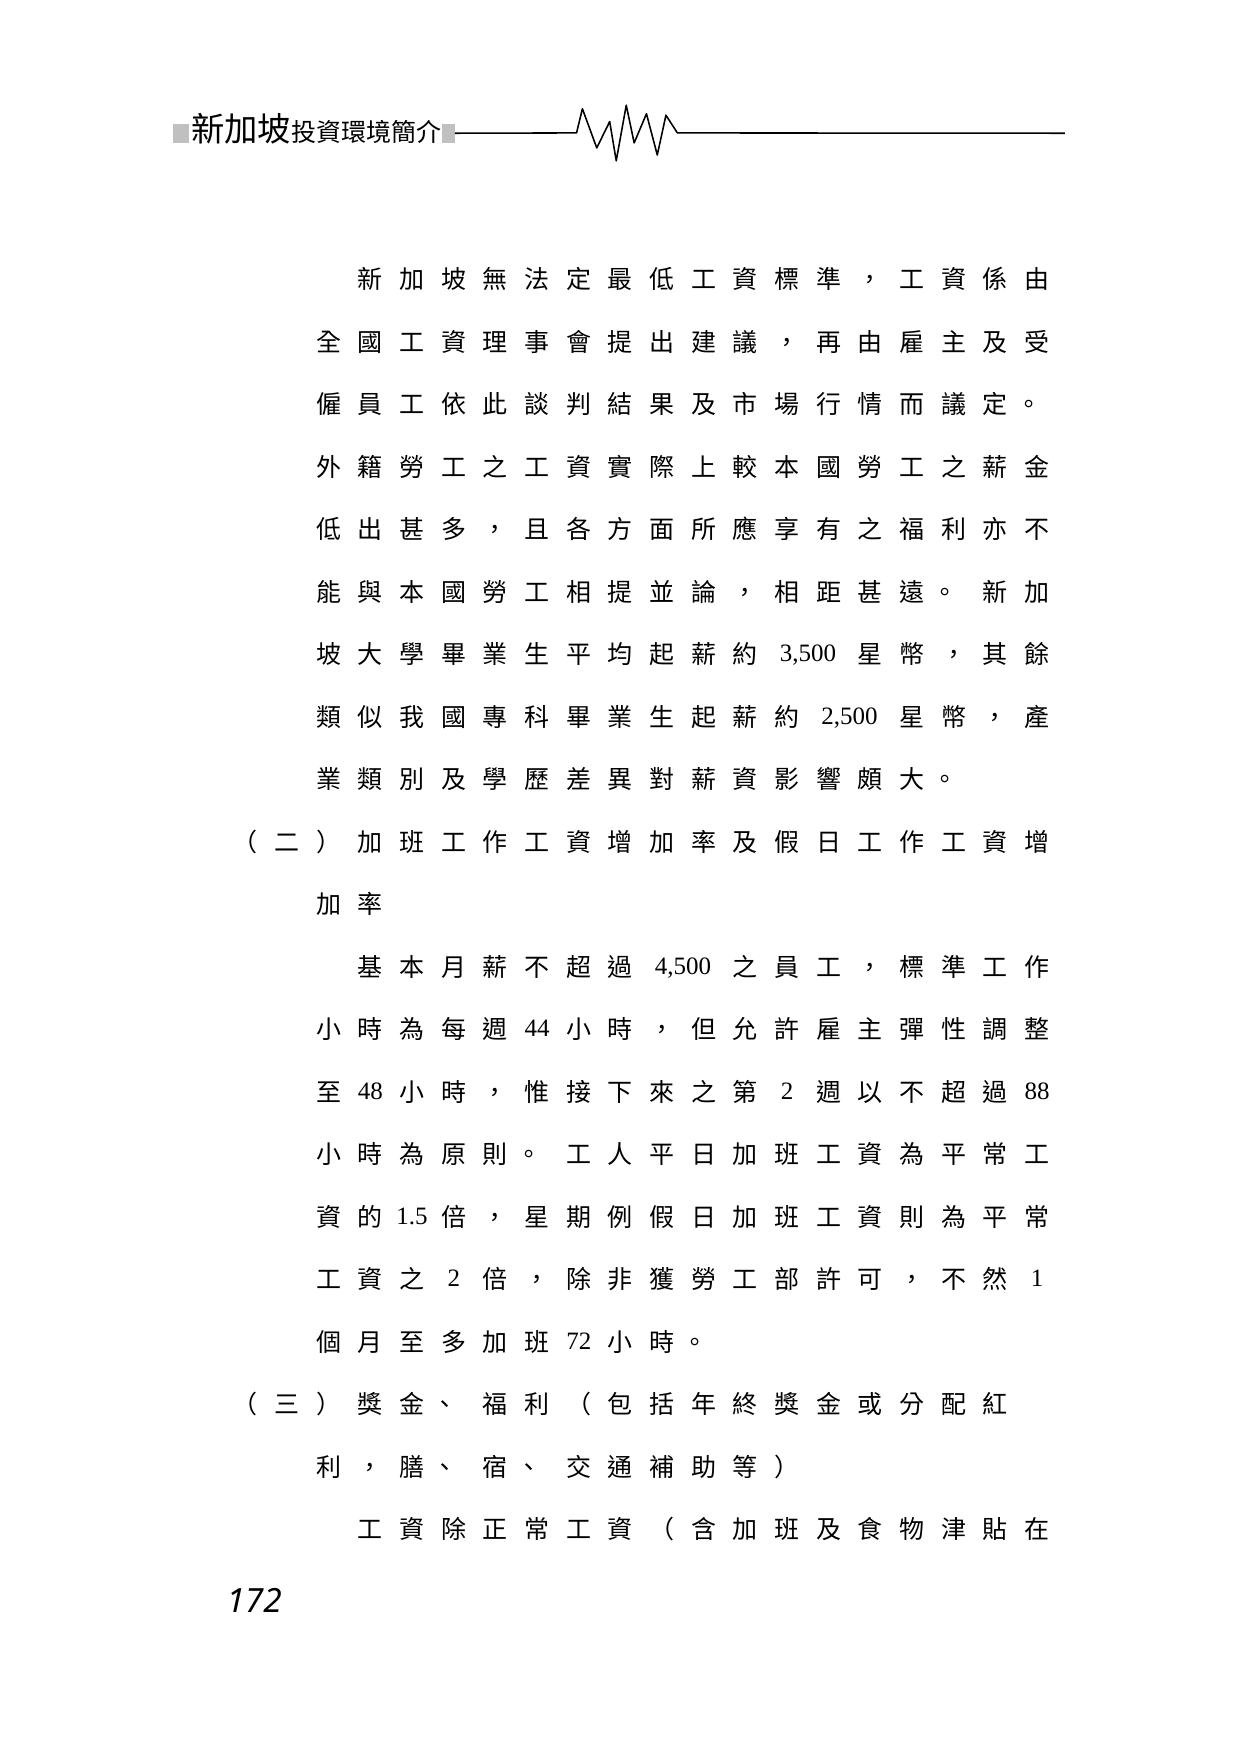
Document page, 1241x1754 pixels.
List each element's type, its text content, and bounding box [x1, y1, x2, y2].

text （二）加班工作工資增加率及假日工作工資增加率 [207, 799, 1058, 924]
text （三）獎金、福利（包括年終獎金或分配紅利，膳、宿、交通補助等） [207, 1361, 1058, 1486]
text 基本月薪不超過4,500之員工，標準工作小時為每週44小時，但允許雇主彈性調整至48小時，惟接下來之第2週以不超過88小時為原則。工人平日加班工資為平常工資的1.5倍，星期例假日加班工資則為平常工資之2倍，除非獲勞工部許可，不然1個月至多加班72小時。 [281, 924, 1058, 1361]
text 新加坡無法定最低工資標準，工資係由全國工資理事會提出建議，再由雇主及受僱員工依此談判結果及市場行情而議定。外籍勞工之工資實際上較本國勞工之薪金低出甚多，且各方面所應享有之福利亦不能與本國勞工相提並論，相距甚遠。新加坡大學畢業生平均起薪約3,500星幣，其餘類似我國專科畢業生起薪約2,500星幣，產業類別及學歷差異對薪資影響頗大。 [281, 236, 1058, 799]
text 工資除正常工資（含加班及食物津貼在 [281, 1486, 1058, 1549]
